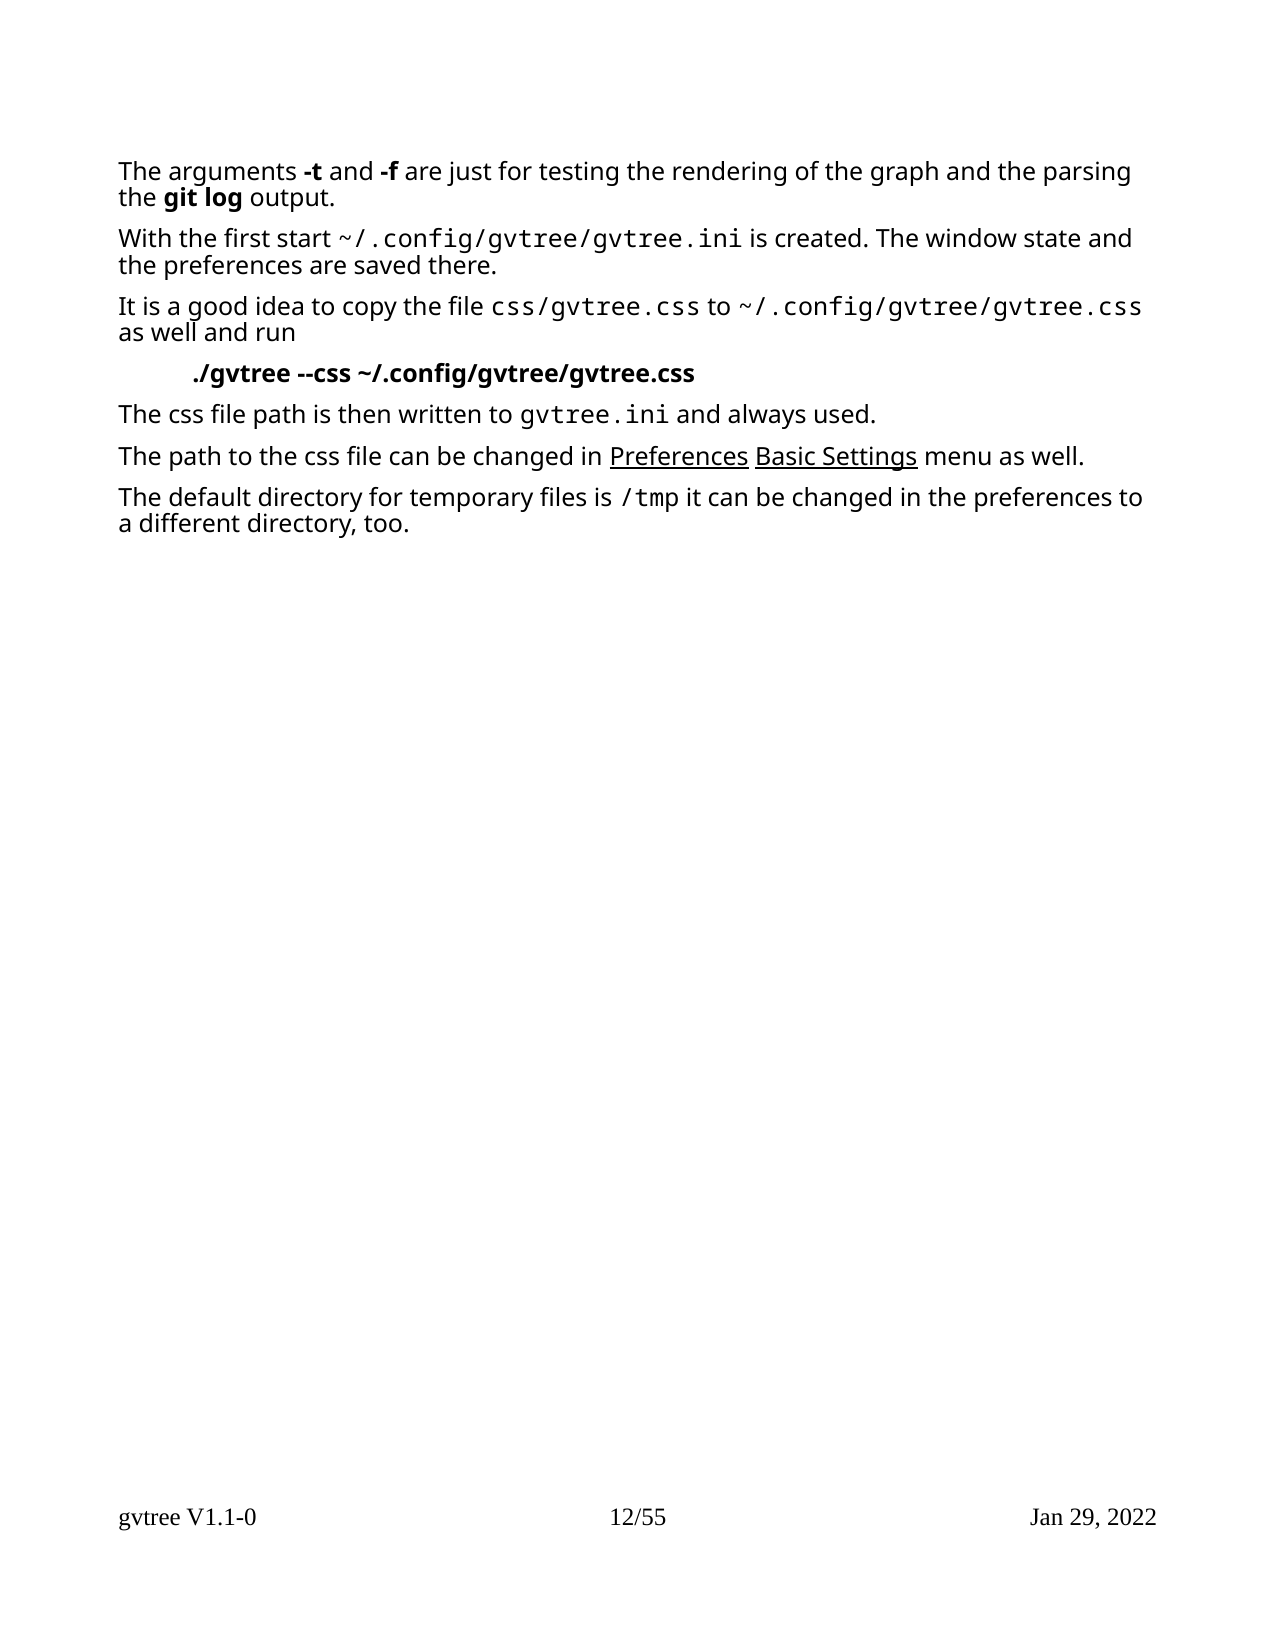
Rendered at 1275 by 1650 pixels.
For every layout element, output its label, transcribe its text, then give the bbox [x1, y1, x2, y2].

text With the first start ~/.config/gvtree/gvtree.ini is created. The window state and the preferences are saved there. [118, 227, 1157, 279]
text The arguments -t and -f are just for testing the rendering of the graph and the parsing the git log output. [118, 159, 1157, 212]
text It is a good idea to copy the file css/gvtree.css to ~/.config/gvtree/gvtree.css as well and run [118, 294, 1157, 347]
text The default directory for temporary files is /tmp it can be changed in the preferences to a different directory, too. [118, 485, 1157, 538]
text The css file path is then written to gvtree.ini and always used. [118, 403, 1157, 429]
text The path to the css file can be changed in Preferences Basic Settings menu as well. [118, 444, 1157, 470]
text ./gvtree --css ~/.config/gvtree/gvtree.css [118, 362, 1157, 388]
